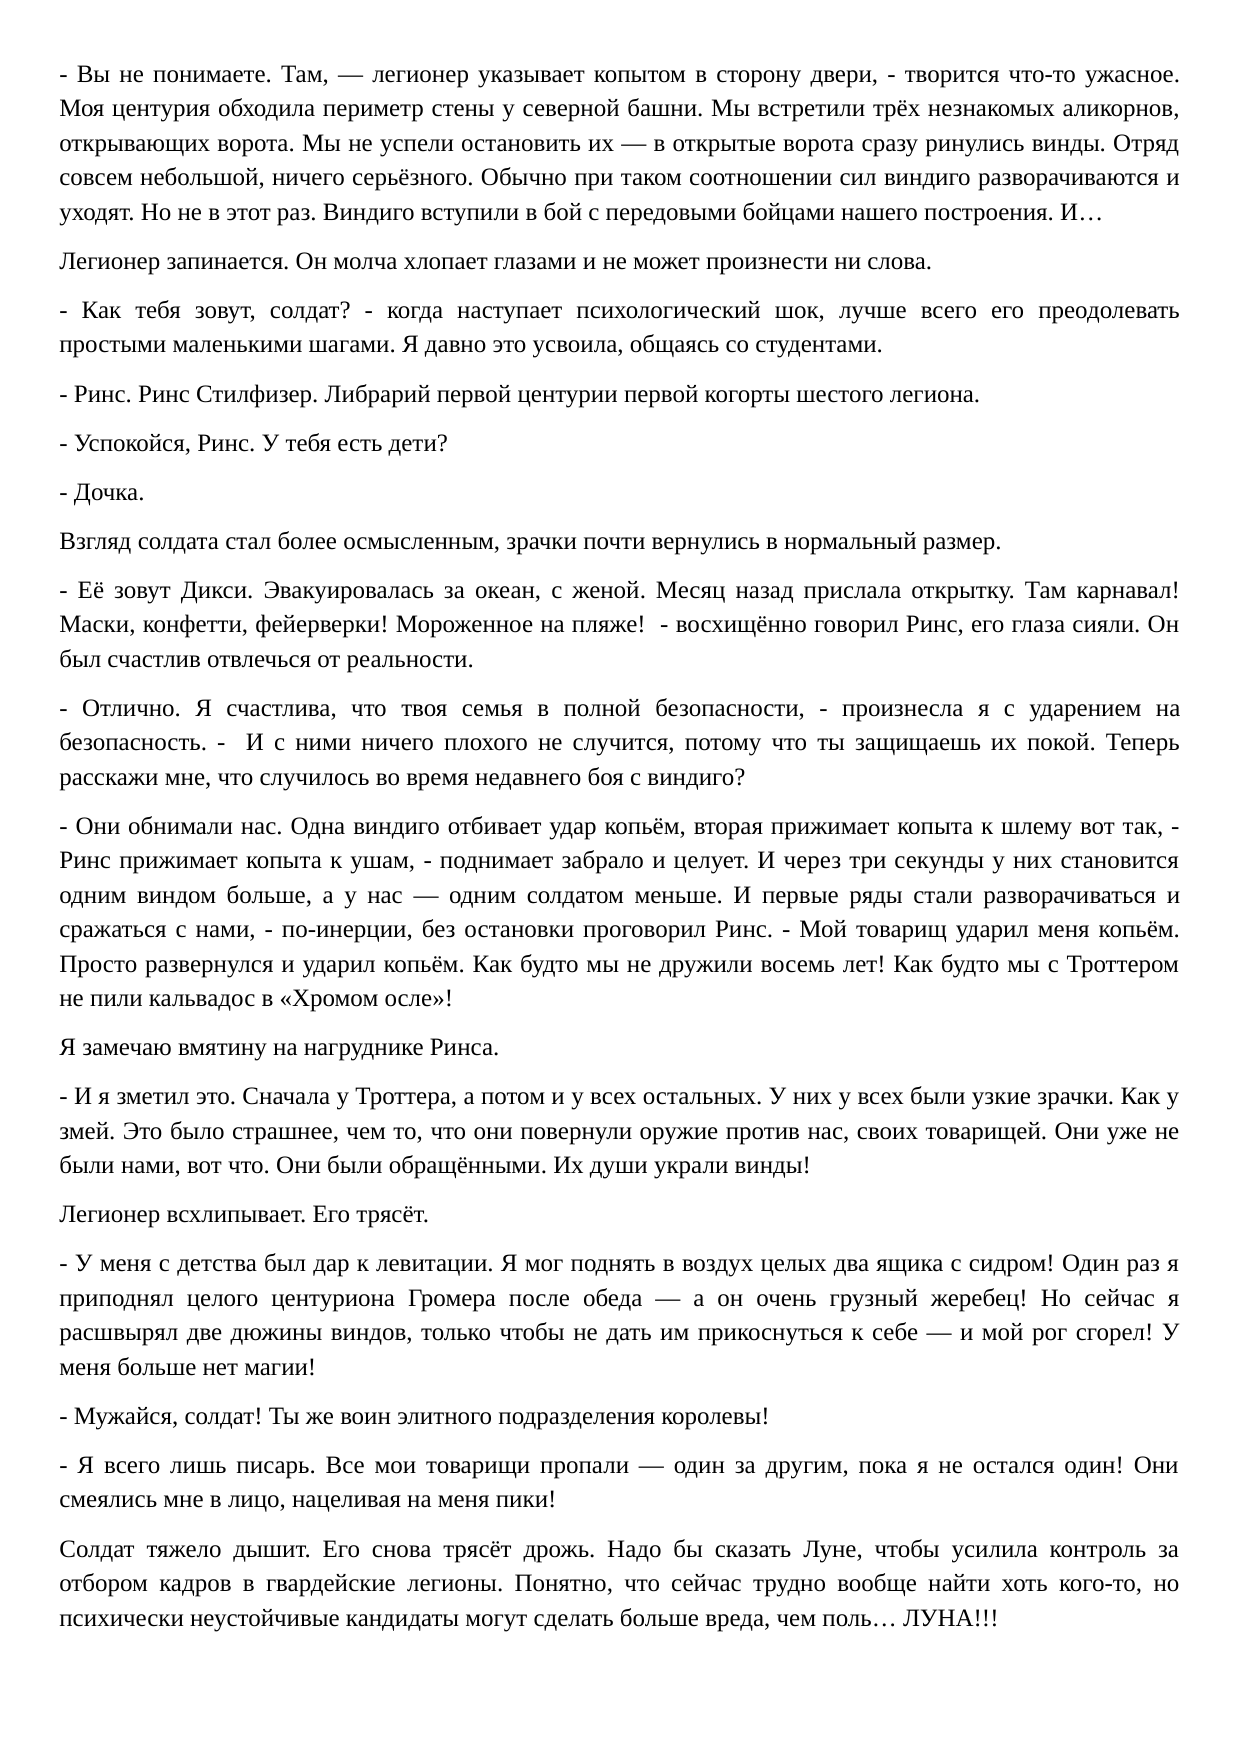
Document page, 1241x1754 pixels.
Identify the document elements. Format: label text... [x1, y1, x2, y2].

text - Как тебя зовут, солдат? - когда наступает психологический шок, лучше всего его преодолевать простыми маленькими шагами. Я давно это усвоила, общаясь со студентами. [59, 295, 1181, 358]
text - Мужайся, солдат! Ты же воин элитного подразделения королевы! [59, 1401, 1181, 1430]
text - Дочка. [59, 477, 1181, 506]
text - Успокойся, Ринс. У тебя есть дети? [59, 428, 1181, 456]
text - Я всего лишь писарь. Все мои товарищи пропали — один за другим, пока я не остался один! Они смеялись мне в лицо, нацеливая на меня пики! [59, 1450, 1181, 1513]
text Взгляд солдата стал более осмысленным, зрачки почти вернулись в нормальный размер. [59, 526, 1181, 554]
text Солдат тяжело дышит. Его снова трясёт дрожь. Надо бы сказать Луне, чтобы усилила контроль за отбором кадров в гвардейские легионы. Понятно, что сейчас трудно вообще найти хоть кого-то, но психически неустойчивые кандидаты могут сделать больше вреда, чем поль… ЛУНА!!! [59, 1534, 1181, 1631]
text Легионер запинается. Он молча хлопает глазами и не может произнести ни слова. [59, 246, 1181, 275]
text Легионер всхлипывает. Его трясёт. [59, 1199, 1181, 1228]
text - Отлично. Я счастлива, что твоя семья в полной безопасности, - произнесла я с ударением на безопасность. - И с ними ничего плохого не случится, потому что ты защищаешь их покой. Теперь расскажи мне, что случилось во время недавнего боя с виндиго? [59, 693, 1181, 791]
text - Вы не понимаете. Там, — легионер указывает копытом в сторону двери, - творится что-то ужасное. Моя центурия обходила периметр стены у северной башни. Мы встретили трёх незнакомых аликорнов, открывающих ворота. Мы не успели остановить их — в открытые ворота сразу ринулись винды. Отряд совсем небольшой, ничего серьёзного. Обычно при таком соотношении сил виндиго разворачиваются и уходят. Но не в этот раз. Виндиго вступили в бой с передовыми бойцами нашего построения. И… [59, 59, 1181, 226]
text - И я зметил это. Сначала у Троттера, а потом и у всех остальных. У них у всех были узкие зрачки. Как у змей. Это было страшнее, чем то, что они повернули оружие против нас, своих товарищей. Они уже не были нами, вот что. Они были обращёнными. Их души украли винды! [59, 1081, 1181, 1179]
text - У меня с детства был дар к левитации. Я мог поднять в воздух целых два ящика с сидром! Один раз я приподнял целого центуриона Громера после обеда — а он очень грузный жеребец! Но сейчас я расшвырял две дюжины виндов, только чтобы не дать им прикоснуться к себе — и мой рог сгорел! У меня больше нет магии! [59, 1248, 1181, 1381]
text - Её зовут Дикси. Эвакуировалась за океан, с женой. Месяц назад прислала открытку. Там карнавал! Маски, конфетти, фейерверки! Мороженное на пляже! - восхищённо говорил Ринс, его глаза сияли. Он был счастлив отвлечься от реальности. [59, 575, 1181, 673]
text - Они обнимали нас. Одна виндиго отбивает удар копьём, вторая прижимает копыта к шлему вот так, - Ринс прижимает копыта к ушам, - поднимает забрало и целует. И через три секунды у них становится одним виндом больше, а у нас — одним солдатом меньше. И первые ряды стали разворачиваться и сражаться с нами, - по-инерции, без остановки проговорил Ринс. - Мой товарищ ударил меня копьём. Просто развернулся и ударил копьём. Как будто мы не дружили восемь лет! Как будто мы с Троттером не пили кальвадос в «Хромом осле»! [59, 811, 1181, 1012]
text Я замечаю вмятину на нагруднике Ринса. [59, 1032, 1181, 1061]
text - Ринс. Ринс Стилфизер. Либрарий первой центурии первой когорты шестого легиона. [59, 379, 1181, 407]
